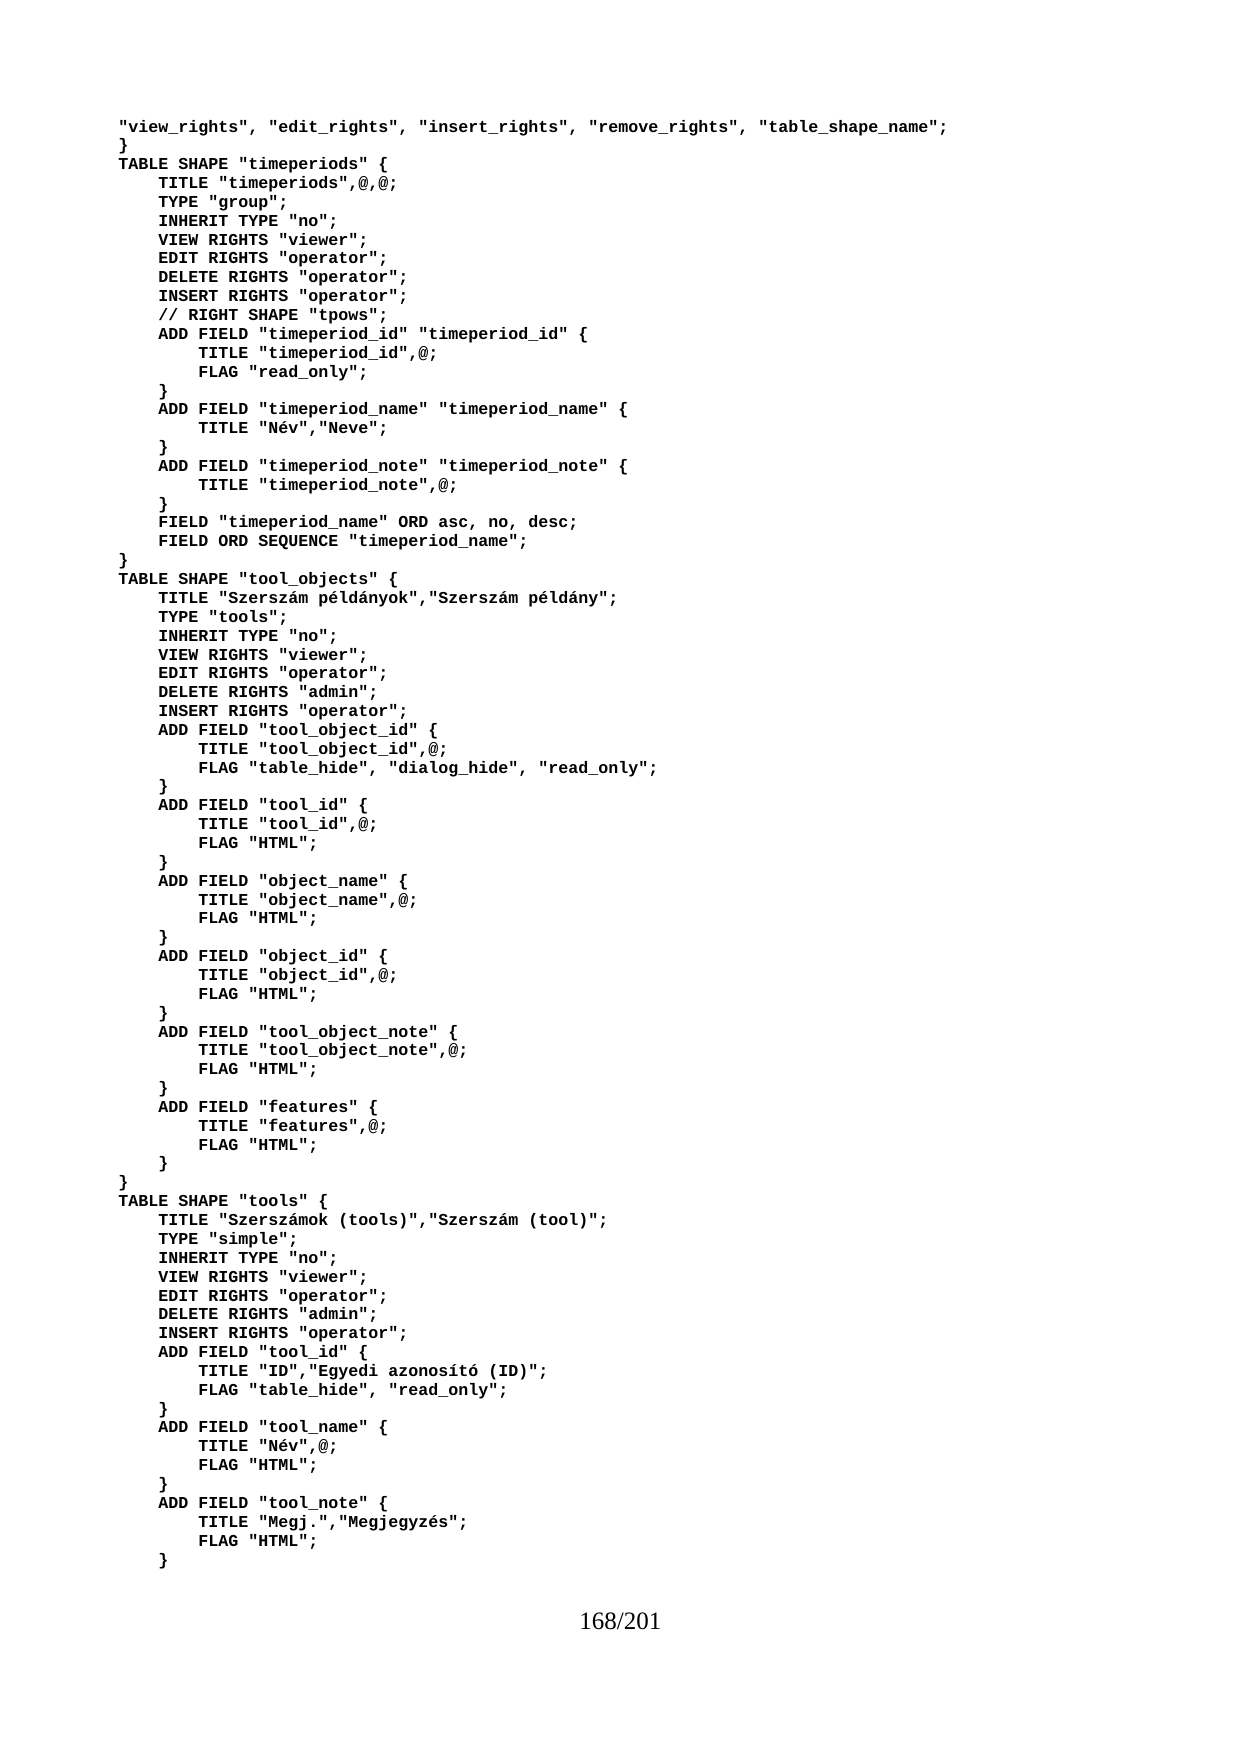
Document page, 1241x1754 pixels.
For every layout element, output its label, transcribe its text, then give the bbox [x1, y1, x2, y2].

text ADD FIELD "tool_object_id" { [118, 721, 1122, 740]
text } [118, 137, 1122, 156]
text DELETE RIGHTS "admin"; [118, 684, 1122, 703]
text FLAG "HTML"; [118, 910, 1122, 929]
text } [118, 382, 1122, 401]
text FLAG "table_hide", "read_only"; [118, 1381, 1122, 1400]
text VIEW RIGHTS "viewer"; [118, 646, 1122, 665]
text TITLE "Szerszámok (tools)","Szerszám (tool)"; [118, 1212, 1122, 1231]
text // RIGHT SHAPE "tpows"; [118, 307, 1122, 326]
text INSERT RIGHTS "operator"; [118, 703, 1122, 721]
text FIELD ORD SEQUENCE "timeperiod_name"; [118, 533, 1122, 552]
text TITLE "tool_object_id",@; [118, 740, 1122, 759]
text } [118, 1476, 1122, 1494]
text INHERIT TYPE "no"; [118, 1249, 1122, 1268]
text TITLE "Név",@; [118, 1438, 1122, 1457]
text VIEW RIGHTS "viewer"; [118, 231, 1122, 250]
text TABLE SHAPE "timeperiods" { [118, 156, 1122, 175]
text } [118, 1551, 1122, 1570]
text ADD FIELD "timeperiod_id" "timeperiod_id" { [118, 326, 1122, 344]
text TITLE "Szerszám példányok","Szerszám példány"; [118, 589, 1122, 608]
text } [118, 1080, 1122, 1098]
text } [118, 1004, 1122, 1023]
text } [118, 1400, 1122, 1419]
text ADD FIELD "timeperiod_name" "timeperiod_name" { [118, 401, 1122, 420]
text } [118, 1174, 1122, 1193]
text EDIT RIGHTS "operator"; [118, 665, 1122, 684]
text ADD FIELD "object_id" { [118, 948, 1122, 967]
text TITLE "ID","Egyedi azonosító (ID)"; [118, 1362, 1122, 1381]
text TYPE "tools"; [118, 608, 1122, 627]
text FLAG "table_hide", "dialog_hide", "read_only"; [118, 759, 1122, 778]
text FLAG "HTML"; [118, 1061, 1122, 1080]
text INHERIT TYPE "no"; [118, 627, 1122, 646]
text } [118, 495, 1122, 514]
text VIEW RIGHTS "viewer"; [118, 1268, 1122, 1287]
text INHERIT TYPE "no"; [118, 212, 1122, 231]
text FLAG "HTML"; [118, 834, 1122, 853]
text ADD FIELD "object_name" { [118, 872, 1122, 891]
text ADD FIELD "tool_note" { [118, 1494, 1122, 1513]
text FIELD "timeperiod_name" ORD asc, no, desc; [118, 514, 1122, 533]
text } [118, 778, 1122, 797]
text TITLE "timeperiod_note",@; [118, 476, 1122, 495]
text } [118, 853, 1122, 872]
text TYPE "group"; [118, 193, 1122, 212]
text FLAG "HTML"; [118, 1136, 1122, 1155]
text TITLE "tool_id",@; [118, 816, 1122, 834]
text ADD FIELD "features" { [118, 1098, 1122, 1117]
text DELETE RIGHTS "operator"; [118, 269, 1122, 288]
text TITLE "features",@; [118, 1117, 1122, 1136]
text FLAG "HTML"; [118, 1457, 1122, 1476]
text TABLE SHAPE "tools" { [118, 1193, 1122, 1212]
text INSERT RIGHTS "operator"; [118, 288, 1122, 307]
text FLAG "HTML"; [118, 985, 1122, 1004]
text TITLE "Név","Neve"; [118, 420, 1122, 439]
text ADD FIELD "tool_id" { [118, 1344, 1122, 1362]
text FLAG "HTML"; [118, 1532, 1122, 1551]
text ADD FIELD "tool_object_note" { [118, 1023, 1122, 1042]
text } [118, 552, 1122, 571]
text ADD FIELD "tool_name" { [118, 1419, 1122, 1438]
text } [118, 1155, 1122, 1174]
text EDIT RIGHTS "operator"; [118, 250, 1122, 269]
text TITLE "tool_object_note",@; [118, 1042, 1122, 1061]
text } [118, 439, 1122, 457]
text INSERT RIGHTS "operator"; [118, 1325, 1122, 1344]
text TITLE "object_id",@; [118, 967, 1122, 985]
text EDIT RIGHTS "operator"; [118, 1287, 1122, 1306]
text FLAG "read_only"; [118, 363, 1122, 382]
text TYPE "simple"; [118, 1231, 1122, 1249]
text ADD FIELD "tool_id" { [118, 797, 1122, 816]
text DELETE RIGHTS "admin"; [118, 1306, 1122, 1325]
text TITLE "timeperiods",@,@; [118, 175, 1122, 193]
text ADD FIELD "timeperiod_note" "timeperiod_note" { [118, 457, 1122, 476]
text TABLE SHAPE "tool_objects" { [118, 571, 1122, 589]
text "view_rights", "edit_rights", "insert_rights", "remove_rights", "table_shape_name"; [118, 118, 1122, 137]
text TITLE "timeperiod_id",@; [118, 344, 1122, 363]
text TITLE "object_name",@; [118, 891, 1122, 910]
text } [118, 929, 1122, 948]
text TITLE "Megj.","Megjegyzés"; [118, 1513, 1122, 1532]
